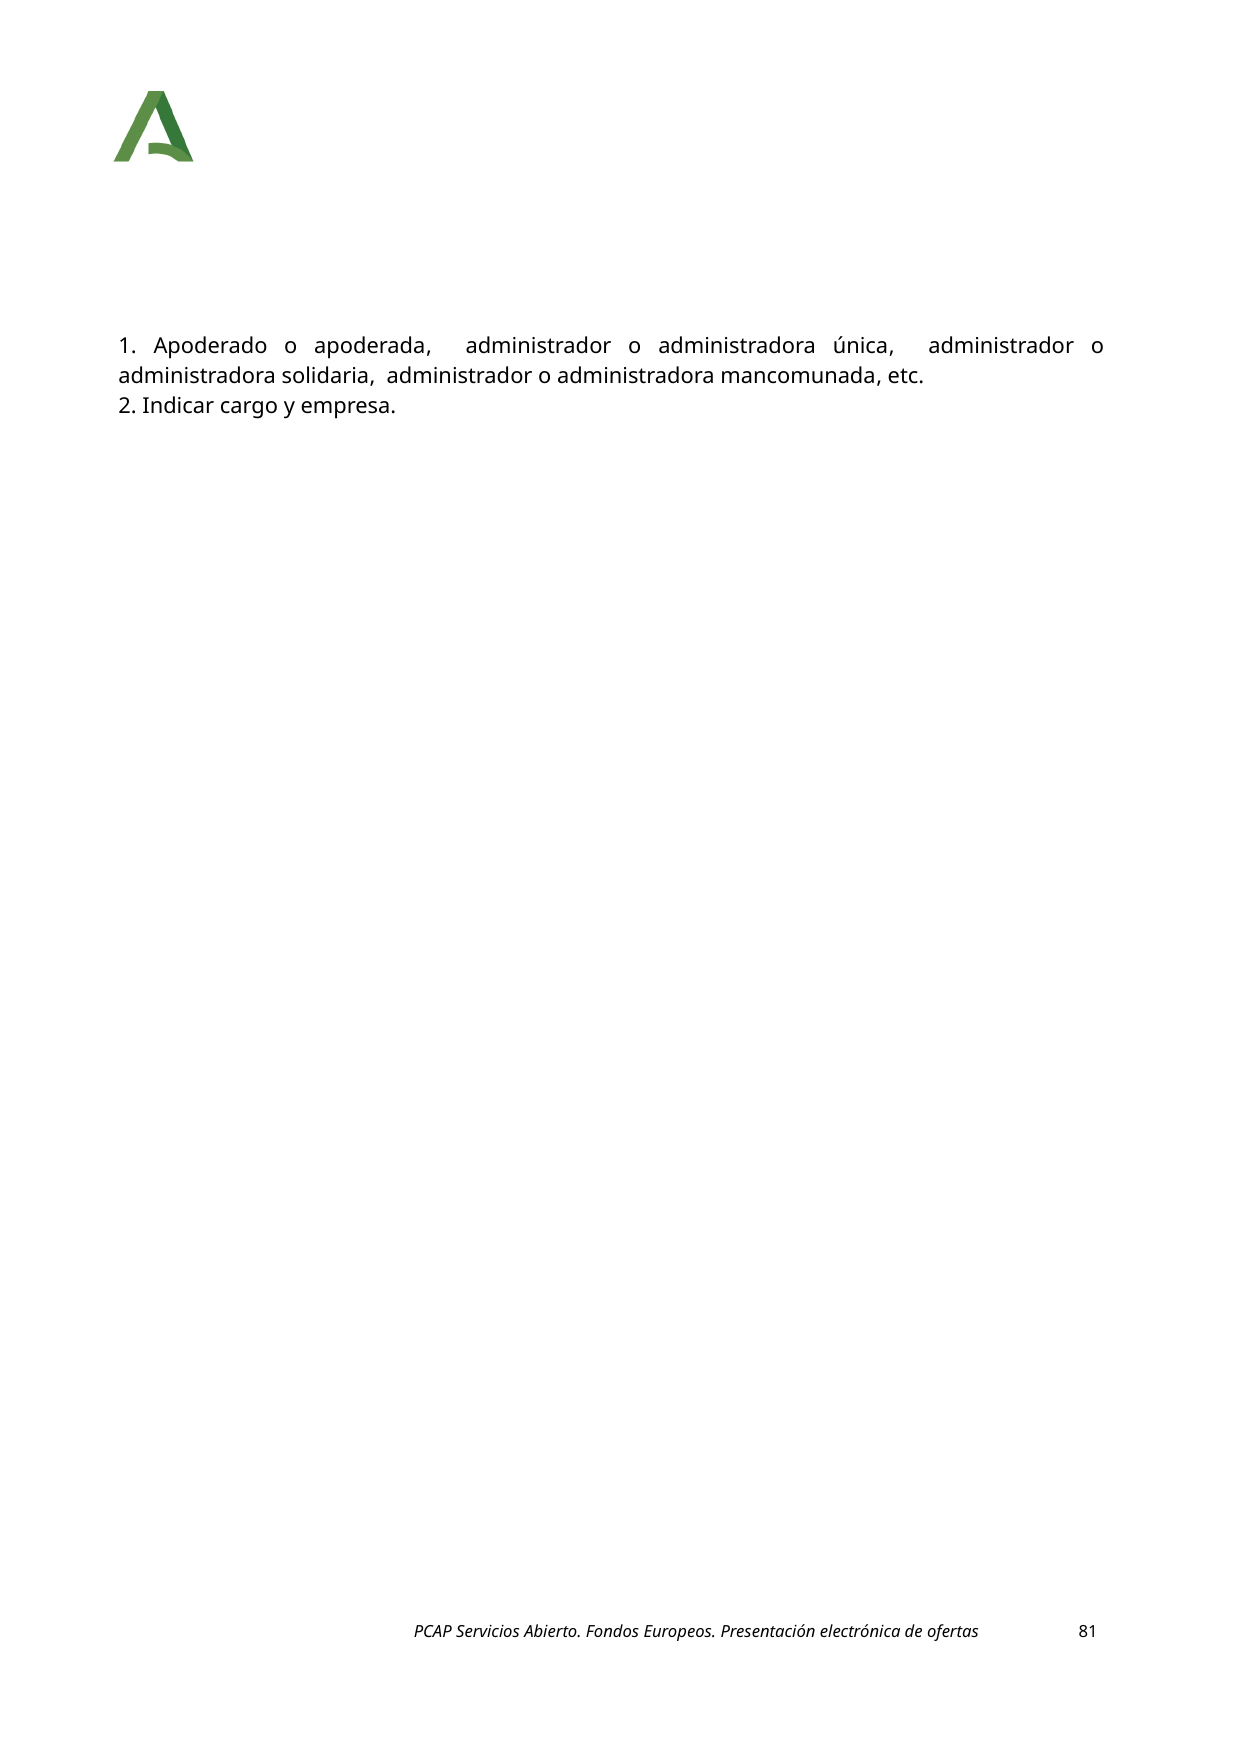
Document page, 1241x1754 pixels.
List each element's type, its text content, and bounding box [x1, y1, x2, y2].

picture [109, 86, 198, 166]
text 1. Apoderado o apoderada, administrador o administradora única, administrador o administradora solidaria, administrador o administradora mancomunada, etc. [118, 330, 1104, 390]
text 2. Indicar cargo y empresa. [118, 390, 1104, 420]
